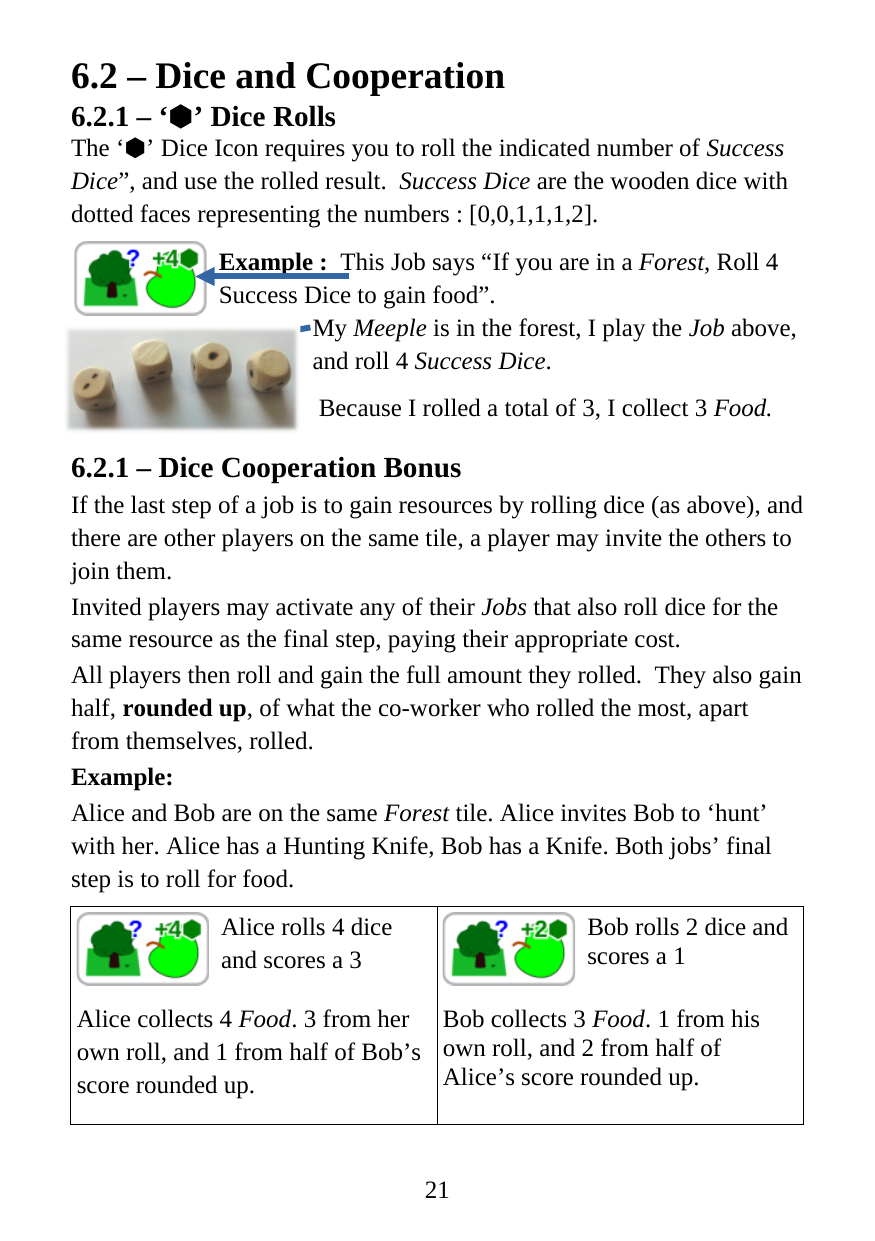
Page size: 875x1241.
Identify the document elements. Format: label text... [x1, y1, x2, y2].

text All players then roll and gain the full amount they rolled. They also gain half, rounded up, of what the co-worker who rolled the most, apart from themselves, rolled. [71, 660, 803, 755]
subtitle 6.2.1 – Dice Cooperation Bonus [71, 450, 803, 483]
picture [63, 326, 301, 434]
picture [442, 912, 576, 986]
text Because I rolled a total of 3, I collect 3 Food. [301, 393, 803, 422]
table_cell Alice collects 4 Food. 3 from her own roll, and 1 from half of Bob’s score rounded up. [71, 999, 437, 1124]
text Example: [71, 762, 803, 791]
table_header Alice rolls 4 dice and scores a 3 [71, 907, 437, 999]
picture [76, 912, 209, 986]
text Alice and Bob are on the same Forest tile. Alice invites Bob to ‘hunt’ with her. Alice has a Hunting Knife, Bob has a Knife. Both jobs’ final step is to roll for food. [71, 798, 803, 893]
subtitle 6.2 – Dice and Cooperation [71, 53, 803, 96]
text Example : This Job says “If you are in a Forest, Roll 4 Success Dice to gain food”. My Meeple is in the forest, I play the Job above, and roll 4 Success Dice. [71, 247, 803, 374]
text Invited players may activate any of their Jobs that also roll dice for the same resource as the final step, paying their appropriate cost. [71, 592, 803, 653]
table_cell Bob collects 3 Food. 1 from his own roll, and 2 from half of Alice’s score rounded up. [438, 999, 803, 1124]
subtitle 6.2.1 – ‘⬢’ Dice Rolls [71, 99, 803, 132]
table_header Bob rolls 2 dice and scores a 1 [438, 907, 803, 999]
text If the last step of a job is to gain resources by rolling dice (as above), and there are other players on the same tile, a player may invite the others to join them. [71, 490, 803, 584]
text The ‘⬢’ Dice Icon requires you to roll the indicated number of Success Dice”, and use the rolled result. Success Dice are the wooden dice with dotted faces representing the numbers : [0,0,1,1,1,2]. [71, 133, 803, 228]
picture [74, 241, 207, 316]
